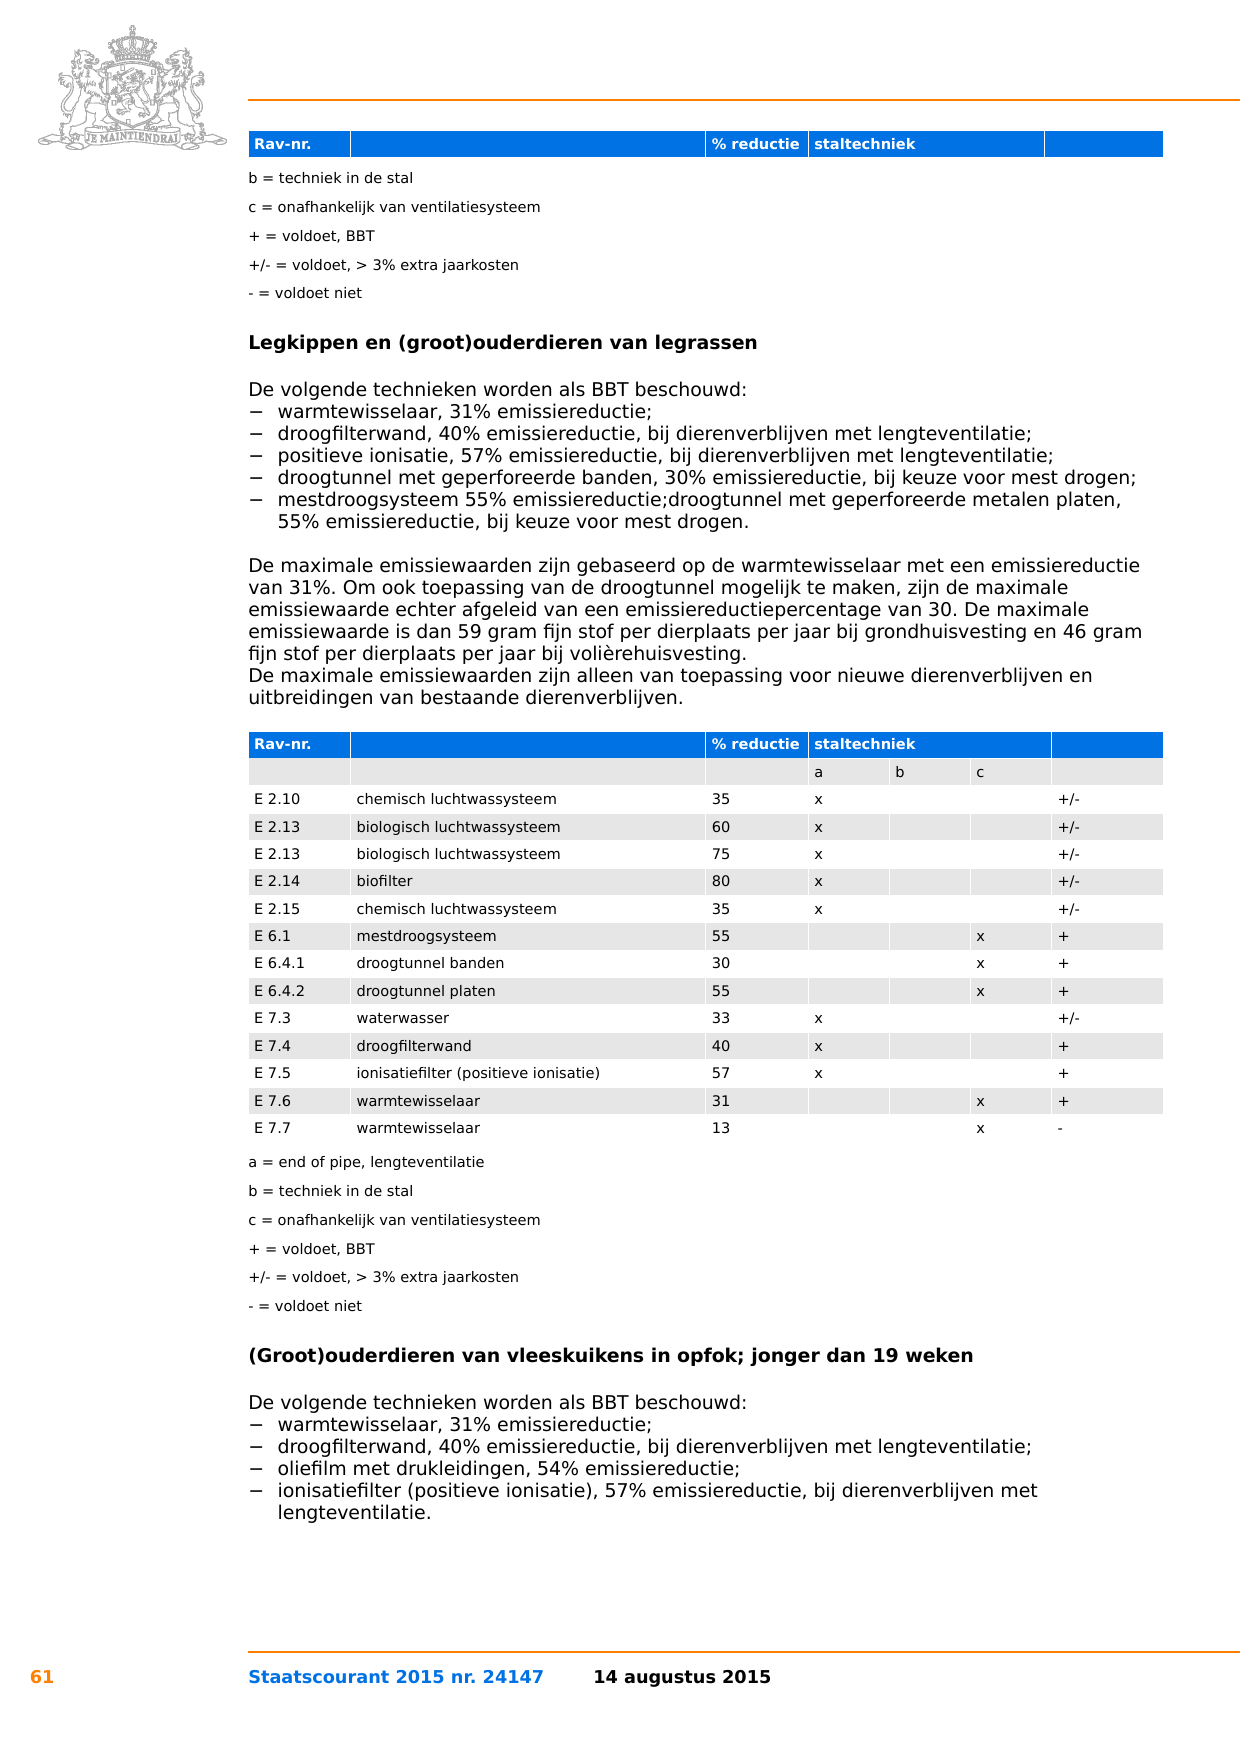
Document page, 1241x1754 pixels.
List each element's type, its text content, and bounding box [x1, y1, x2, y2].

table_cell 80 [706, 869, 808, 895]
table_header Rav-nr. [249, 732, 350, 758]
table_header % reductie [706, 732, 808, 758]
table_cell x [809, 896, 889, 922]
table_cell 55 [706, 923, 808, 950]
table_cell + [1052, 923, 1163, 950]
table_cell x [971, 951, 1051, 977]
table_cell [971, 841, 1051, 867]
text − droogtunnel met geperforeerde banden, 30% emissiereductie, bij keuze voor mest drogen; [248, 467, 1163, 489]
table_cell a [809, 759, 889, 785]
table_cell +/- [1052, 896, 1163, 922]
table_cell + [1052, 978, 1163, 1004]
table_header [1052, 732, 1163, 758]
table_cell [971, 1033, 1051, 1059]
table_header staltechniek [809, 732, 1051, 758]
table_cell - [1052, 1115, 1163, 1141]
table_cell x [809, 814, 889, 840]
table_header [351, 732, 705, 758]
table_cell [890, 814, 970, 840]
table_cell [890, 1006, 970, 1032]
table_cell E 7.3 [249, 1006, 350, 1032]
table_cell [890, 896, 970, 922]
text De maximale emissiewaarden zijn alleen van toepassing voor nieuwe dierenverblijven en uitbreidingen van bestaande dierenverblijven. [248, 665, 1163, 709]
table_cell warmtewisselaar [351, 1088, 705, 1114]
table_cell x [809, 841, 889, 867]
table_cell biologisch luchtwassysteem [351, 814, 705, 840]
table_cell [971, 896, 1051, 922]
table_cell droogtunnel banden [351, 951, 705, 977]
table_cell chemisch luchtwassysteem [351, 786, 705, 813]
table_cell E 2.13 [249, 814, 350, 840]
table_cell E 2.10 [249, 786, 350, 813]
table_cell [890, 978, 970, 1004]
table_cell b [890, 759, 970, 785]
text De maximale emissiewaarden zijn gebaseerd op de warmtewisselaar met een emissiereductie van 31%. Om ook toepassing van de droogtunnel mogelijk te maken, zijn de maximale emissiewaarde echter afgeleid van een emissiereductiepercentage van 30. De maximale emissiewaarde is dan 59 gram fijn stof per dierplaats per jaar bij grondhuisvesting en 46 gram fijn stof per dierplaats per jaar bij volièrehuisvesting. [248, 555, 1163, 665]
table_cell +/- [1052, 841, 1163, 867]
table_header % reductie [706, 131, 808, 157]
table_cell biofilter [351, 869, 705, 895]
table_cell x [809, 786, 889, 813]
table_cell [890, 786, 970, 813]
table_cell 60 [706, 814, 808, 840]
subtitle (Groot)ouderdieren van vleeskuikens in opfok; jonger dan 19 weken [248, 1345, 1163, 1367]
table_cell [890, 923, 970, 950]
table_cell 13 [706, 1115, 808, 1141]
table_cell 55 [706, 978, 808, 1004]
table_cell [890, 1115, 970, 1141]
table_cell E 7.5 [249, 1060, 350, 1087]
text − warmtewisselaar, 31% emissiereductie; [248, 1414, 1163, 1436]
table_cell [890, 1088, 970, 1114]
text − positieve ionisatie, 57% emissiereductie, bij dierenverblijven met lengteventilatie; [248, 445, 1163, 467]
table_cell E 6.1 [249, 923, 350, 950]
text − warmtewisselaar, 31% emissiereductie; [248, 401, 1163, 423]
table_cell 30 [706, 951, 808, 977]
text − oliefilm met drukleidingen, 54% emissiereductie; [248, 1458, 1163, 1480]
table_cell + [1052, 951, 1163, 977]
table_cell E 6.4.2 [249, 978, 350, 1004]
table_cell E 2.15 [249, 896, 350, 922]
table_cell x [809, 1033, 889, 1059]
text − droogfilterwand, 40% emissiereductie, bij dierenverblijven met lengteventilatie; [248, 1436, 1163, 1458]
table_cell [890, 1060, 970, 1087]
text De volgende technieken worden als BBT beschouwd: [248, 379, 1163, 401]
table_cell warmtewisselaar [351, 1115, 705, 1141]
table_cell 35 [706, 896, 808, 922]
table_cell 40 [706, 1033, 808, 1059]
text − ionisatiefilter (positieve ionisatie), 57% emissiereductie, bij dierenverblijven met lengteventilatie. [248, 1480, 1163, 1524]
table_cell chemisch luchtwassysteem [351, 896, 705, 922]
table_cell +/- [1052, 786, 1163, 813]
table_cell x [971, 978, 1051, 1004]
table_cell ionisatiefilter (positieve ionisatie) [351, 1060, 705, 1087]
table_cell [890, 1033, 970, 1059]
table_cell E 2.14 [249, 869, 350, 895]
table_cell biologisch luchtwassysteem [351, 841, 705, 867]
text De volgende technieken worden als BBT beschouwd: [248, 1392, 1163, 1414]
table_cell [890, 951, 970, 977]
table_cell x [971, 1088, 1051, 1114]
table_cell 33 [706, 1006, 808, 1032]
subtitle Legkippen en (groot)ouderdieren van legrassen [248, 332, 1163, 354]
table_cell [809, 923, 889, 950]
table_cell E 2.13 [249, 841, 350, 867]
table_cell E 6.4.1 [249, 951, 350, 977]
table_cell x [809, 1006, 889, 1032]
table_cell [890, 841, 970, 867]
table_header staltechniek [809, 131, 1044, 157]
table_cell 57 [706, 1060, 808, 1087]
table_cell [971, 869, 1051, 895]
table_cell x [971, 1115, 1051, 1141]
table_cell E 7.6 [249, 1088, 350, 1114]
table_cell droogfilterwand [351, 1033, 705, 1059]
text − droogfilterwand, 40% emissiereductie, bij dierenverblijven met lengteventilatie; [248, 423, 1163, 445]
table_cell + [1052, 1033, 1163, 1059]
table_cell [971, 1006, 1051, 1032]
table_cell [890, 869, 970, 895]
table_cell +/- [1052, 814, 1163, 840]
table_cell 35 [706, 786, 808, 813]
table_header [1045, 131, 1163, 157]
table_cell waterwasser [351, 1006, 705, 1032]
table_cell x [809, 869, 889, 895]
table_cell [971, 1060, 1051, 1087]
table_header [351, 131, 705, 157]
table_cell + [1052, 1060, 1163, 1087]
table_cell + [1052, 1088, 1163, 1114]
table_cell droogtunnel platen [351, 978, 705, 1004]
table_cell +/- [1052, 869, 1163, 895]
table_cell E 7.7 [249, 1115, 350, 1141]
table_cell a = end of pipe, lengteventilatie b = techniek in de stal c = onafhankelijk van ventilatiesysteem + = voldoet, BBT +/- = voldoet, > 3% extra jaarkosten - = voldoet niet [248, 1143, 1163, 1315]
text − mestdroogsysteem 55% emissiereductie;droogtunnel met geperforeerde metalen platen, 55% emissiereductie, bij keuze voor mest drogen. [248, 489, 1163, 533]
table_cell x [971, 923, 1051, 950]
table_cell +/- [1052, 1006, 1163, 1032]
table_cell [971, 814, 1051, 840]
table_cell [809, 951, 889, 977]
table_cell c [971, 759, 1051, 785]
table_cell E 7.4 [249, 1033, 350, 1059]
table_header Rav-nr. [249, 131, 350, 157]
table_cell [809, 978, 889, 1004]
table_cell 75 [706, 841, 808, 867]
table_cell 31 [706, 1088, 808, 1114]
table_cell b = techniek in de stal c = onafhankelijk van ventilatiesysteem + = voldoet, BBT +/- = voldoet, > 3% extra jaarkosten - = voldoet niet [248, 158, 1163, 302]
table_cell [971, 786, 1051, 813]
table_cell [809, 1088, 889, 1114]
table_cell mestdroogsysteem [351, 923, 705, 950]
table_cell x [809, 1060, 889, 1087]
picture [38, 25, 227, 150]
table_cell [809, 1115, 889, 1141]
